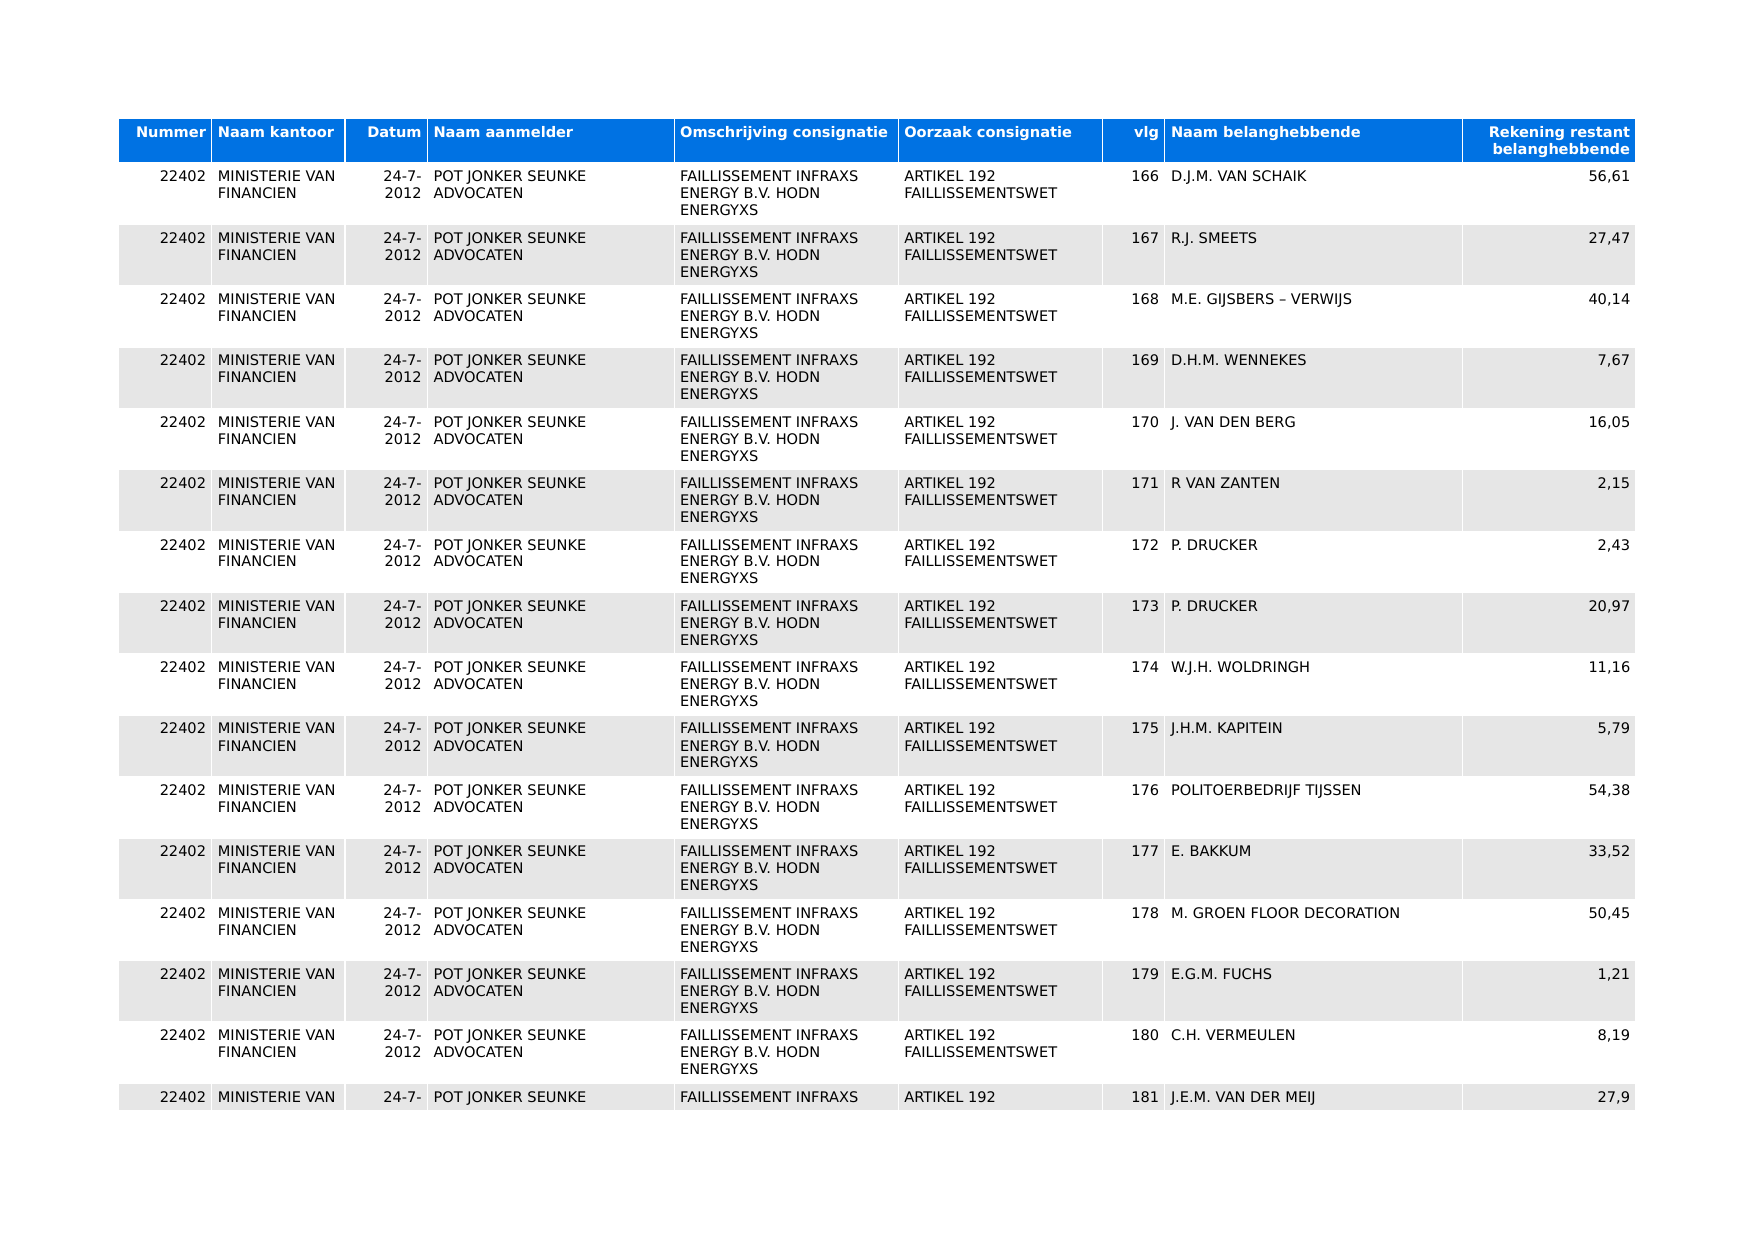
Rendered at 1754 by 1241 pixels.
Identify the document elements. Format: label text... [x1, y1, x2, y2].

table_cell E.G.M. FUCHS [1165, 961, 1462, 1021]
table_cell POT JONKER SEUNKE ADVOCATEN [428, 654, 674, 715]
table_cell 24-7-2012 [346, 225, 427, 285]
table_cell POLITOERBEDRIJF TIJSSEN [1165, 777, 1462, 837]
table_cell 173 [1103, 593, 1164, 653]
table_cell 177 [1103, 839, 1164, 899]
table_cell 22402 [119, 470, 211, 531]
table_cell MINISTERIE VAN FINANCIEN [212, 286, 344, 347]
table_cell POT JONKER SEUNKE ADVOCATEN [428, 348, 674, 408]
table_cell POT JONKER SEUNKE ADVOCATEN [428, 593, 674, 653]
table_cell ARTIKEL 192 FAILLISSEMENTSWET [899, 1023, 1102, 1083]
table_cell 33,52 [1463, 839, 1635, 899]
table_cell MINISTERIE VAN FINANCIEN [212, 409, 344, 469]
table_cell ARTIKEL 192 FAILLISSEMENTSWET [899, 593, 1102, 653]
table_cell 174 [1103, 654, 1164, 715]
table_cell D.H.M. WENNEKES [1165, 348, 1462, 408]
table_cell 169 [1103, 348, 1164, 408]
table_cell 1,21 [1463, 961, 1635, 1021]
table_cell POT JONKER SEUNKE ADVOCATEN [428, 961, 674, 1021]
table_cell POT JONKER SEUNKE ADVOCATEN [428, 777, 674, 837]
table_cell 22402 [119, 532, 211, 592]
table_cell 24-7- [346, 1084, 427, 1110]
table_header Nummer [119, 119, 211, 162]
table_cell 56,61 [1463, 164, 1635, 224]
table_cell 27,47 [1463, 225, 1635, 285]
table_cell ARTIKEL 192 [899, 1084, 1102, 1110]
table_cell 22402 [119, 164, 211, 224]
table_cell 2,43 [1463, 532, 1635, 592]
table_cell ARTIKEL 192 FAILLISSEMENTSWET [899, 470, 1102, 531]
table_header Datum [346, 119, 427, 162]
table_cell C.H. VERMEULEN [1165, 1023, 1462, 1083]
table_cell 24-7-2012 [346, 286, 427, 347]
table_cell FAILLISSEMENT INFRAXS ENERGY B.V. HODN ENERGYXS [675, 286, 898, 347]
table_cell 22402 [119, 593, 211, 653]
table_cell 181 [1103, 1084, 1164, 1110]
table_cell 24-7-2012 [346, 777, 427, 837]
table_cell MINISTERIE VAN FINANCIEN [212, 348, 344, 408]
table_cell D.J.M. VAN SCHAIK [1165, 164, 1462, 224]
table_cell 176 [1103, 777, 1164, 837]
table_cell 22402 [119, 1023, 211, 1083]
table_cell 24-7-2012 [346, 716, 427, 776]
table_cell FAILLISSEMENT INFRAXS ENERGY B.V. HODN ENERGYXS [675, 900, 898, 960]
table_cell 22402 [119, 654, 211, 715]
table_cell 50,45 [1463, 900, 1635, 960]
table_cell 5,79 [1463, 716, 1635, 776]
table_cell ARTIKEL 192 FAILLISSEMENTSWET [899, 532, 1102, 592]
table_cell MINISTERIE VAN FINANCIEN [212, 839, 344, 899]
table_cell 175 [1103, 716, 1164, 776]
table_header Naam belanghebbende [1165, 119, 1462, 162]
table_cell ARTIKEL 192 FAILLISSEMENTSWET [899, 225, 1102, 285]
table_cell 24-7-2012 [346, 900, 427, 960]
table_cell 8,19 [1463, 1023, 1635, 1083]
table_cell 24-7-2012 [346, 961, 427, 1021]
table_cell ARTIKEL 192 FAILLISSEMENTSWET [899, 654, 1102, 715]
table_cell FAILLISSEMENT INFRAXS ENERGY B.V. HODN ENERGYXS [675, 1023, 898, 1083]
table_cell ARTIKEL 192 FAILLISSEMENTSWET [899, 961, 1102, 1021]
table_cell FAILLISSEMENT INFRAXS ENERGY B.V. HODN ENERGYXS [675, 839, 898, 899]
table_cell P. DRUCKER [1165, 532, 1462, 592]
table_cell POT JONKER SEUNKE ADVOCATEN [428, 225, 674, 285]
table_header Naam aanmelder [428, 119, 674, 162]
table_cell 24-7-2012 [346, 593, 427, 653]
table_cell 24-7-2012 [346, 409, 427, 469]
table_cell FAILLISSEMENT INFRAXS ENERGY B.V. HODN ENERGYXS [675, 348, 898, 408]
table_cell MINISTERIE VAN FINANCIEN [212, 593, 344, 653]
table_cell 24-7-2012 [346, 348, 427, 408]
table_cell 24-7-2012 [346, 532, 427, 592]
table_cell 22402 [119, 961, 211, 1021]
table_cell FAILLISSEMENT INFRAXS ENERGY B.V. HODN ENERGYXS [675, 716, 898, 776]
table_cell POT JONKER SEUNKE ADVOCATEN [428, 1023, 674, 1083]
table_cell 180 [1103, 1023, 1164, 1083]
table_cell MINISTERIE VAN FINANCIEN [212, 470, 344, 531]
table_cell POT JONKER SEUNKE [428, 1084, 674, 1110]
table_cell FAILLISSEMENT INFRAXS ENERGY B.V. HODN ENERGYXS [675, 961, 898, 1021]
table_cell J. VAN DEN BERG [1165, 409, 1462, 469]
table_cell ARTIKEL 192 FAILLISSEMENTSWET [899, 164, 1102, 224]
table_cell FAILLISSEMENT INFRAXS ENERGY B.V. HODN ENERGYXS [675, 532, 898, 592]
table_cell FAILLISSEMENT INFRAXS ENERGY B.V. HODN ENERGYXS [675, 409, 898, 469]
table_cell POT JONKER SEUNKE ADVOCATEN [428, 164, 674, 224]
table_cell ARTIKEL 192 FAILLISSEMENTSWET [899, 777, 1102, 837]
table_cell 167 [1103, 225, 1164, 285]
table_cell POT JONKER SEUNKE ADVOCATEN [428, 532, 674, 592]
table_cell 171 [1103, 470, 1164, 531]
table_cell FAILLISSEMENT INFRAXS ENERGY B.V. HODN ENERGYXS [675, 470, 898, 531]
table_cell FAILLISSEMENT INFRAXS ENERGY B.V. HODN ENERGYXS [675, 654, 898, 715]
table_cell W.J.H. WOLDRINGH [1165, 654, 1462, 715]
table_cell M. GROEN FLOOR DECORATION [1165, 900, 1462, 960]
table_cell ARTIKEL 192 FAILLISSEMENTSWET [899, 348, 1102, 408]
table_cell J.E.M. VAN DER MEIJ [1165, 1084, 1462, 1110]
table_cell 7,67 [1463, 348, 1635, 408]
table_cell 24-7-2012 [346, 839, 427, 899]
table_cell POT JONKER SEUNKE ADVOCATEN [428, 286, 674, 347]
table_header Naam kantoor [212, 119, 344, 162]
table_cell 22402 [119, 286, 211, 347]
table_cell POT JONKER SEUNKE ADVOCATEN [428, 409, 674, 469]
table_cell 166 [1103, 164, 1164, 224]
table_cell ARTIKEL 192 FAILLISSEMENTSWET [899, 716, 1102, 776]
table_cell MINISTERIE VAN FINANCIEN [212, 1023, 344, 1083]
table_cell FAILLISSEMENT INFRAXS ENERGY B.V. HODN ENERGYXS [675, 593, 898, 653]
table_cell 16,05 [1463, 409, 1635, 469]
table_cell E. BAKKUM [1165, 839, 1462, 899]
table_cell 24-7-2012 [346, 1023, 427, 1083]
table_header Oorzaak consignatie [899, 119, 1102, 162]
table_cell P. DRUCKER [1165, 593, 1462, 653]
table_cell 22402 [119, 777, 211, 837]
table_cell ARTIKEL 192 FAILLISSEMENTSWET [899, 409, 1102, 469]
table_header vlg [1103, 119, 1164, 162]
table_cell 22402 [119, 716, 211, 776]
table_cell 2,15 [1463, 470, 1635, 531]
table_cell R VAN ZANTEN [1165, 470, 1462, 531]
table_cell MINISTERIE VAN FINANCIEN [212, 961, 344, 1021]
table_cell FAILLISSEMENT INFRAXS ENERGY B.V. HODN ENERGYXS [675, 225, 898, 285]
table_cell MINISTERIE VAN FINANCIEN [212, 716, 344, 776]
table_header Rekening restant belanghebbende [1463, 119, 1635, 162]
table_cell MINISTERIE VAN FINANCIEN [212, 164, 344, 224]
table_cell 54,38 [1463, 777, 1635, 837]
table_cell J.H.M. KAPITEIN [1165, 716, 1462, 776]
table_cell MINISTERIE VAN FINANCIEN [212, 654, 344, 715]
table_cell FAILLISSEMENT INFRAXS [675, 1084, 898, 1110]
table_cell POT JONKER SEUNKE ADVOCATEN [428, 839, 674, 899]
table_cell 22402 [119, 348, 211, 408]
table_cell M.E. GIJSBERS – VERWIJS [1165, 286, 1462, 347]
table_cell 24-7-2012 [346, 654, 427, 715]
table_cell R.J. SMEETS [1165, 225, 1462, 285]
table_header Omschrijving consignatie [675, 119, 898, 162]
table_cell MINISTERIE VAN FINANCIEN [212, 225, 344, 285]
table_cell 24-7-2012 [346, 470, 427, 531]
table_cell ARTIKEL 192 FAILLISSEMENTSWET [899, 286, 1102, 347]
table_cell 172 [1103, 532, 1164, 592]
table_cell 20,97 [1463, 593, 1635, 653]
table_cell 22402 [119, 900, 211, 960]
table_cell MINISTERIE VAN FINANCIEN [212, 532, 344, 592]
table_cell FAILLISSEMENT INFRAXS ENERGY B.V. HODN ENERGYXS [675, 777, 898, 837]
table_cell POT JONKER SEUNKE ADVOCATEN [428, 900, 674, 960]
table_cell MINISTERIE VAN [212, 1084, 344, 1110]
table_cell 178 [1103, 900, 1164, 960]
table_cell 22402 [119, 1084, 211, 1110]
table_cell ARTIKEL 192 FAILLISSEMENTSWET [899, 839, 1102, 899]
table_cell 40,14 [1463, 286, 1635, 347]
table_cell MINISTERIE VAN FINANCIEN [212, 777, 344, 837]
table_cell 11,16 [1463, 654, 1635, 715]
table_cell MINISTERIE VAN FINANCIEN [212, 900, 344, 960]
table_cell FAILLISSEMENT INFRAXS ENERGY B.V. HODN ENERGYXS [675, 164, 898, 224]
table_cell ARTIKEL 192 FAILLISSEMENTSWET [899, 900, 1102, 960]
table_cell 22402 [119, 225, 211, 285]
table_cell 22402 [119, 839, 211, 899]
table_cell 168 [1103, 286, 1164, 347]
table_cell 179 [1103, 961, 1164, 1021]
table_cell 24-7-2012 [346, 164, 427, 224]
table_cell POT JONKER SEUNKE ADVOCATEN [428, 716, 674, 776]
table_cell 170 [1103, 409, 1164, 469]
table_cell 22402 [119, 409, 211, 469]
table_cell 27,9 [1463, 1084, 1635, 1110]
table_cell POT JONKER SEUNKE ADVOCATEN [428, 470, 674, 531]
